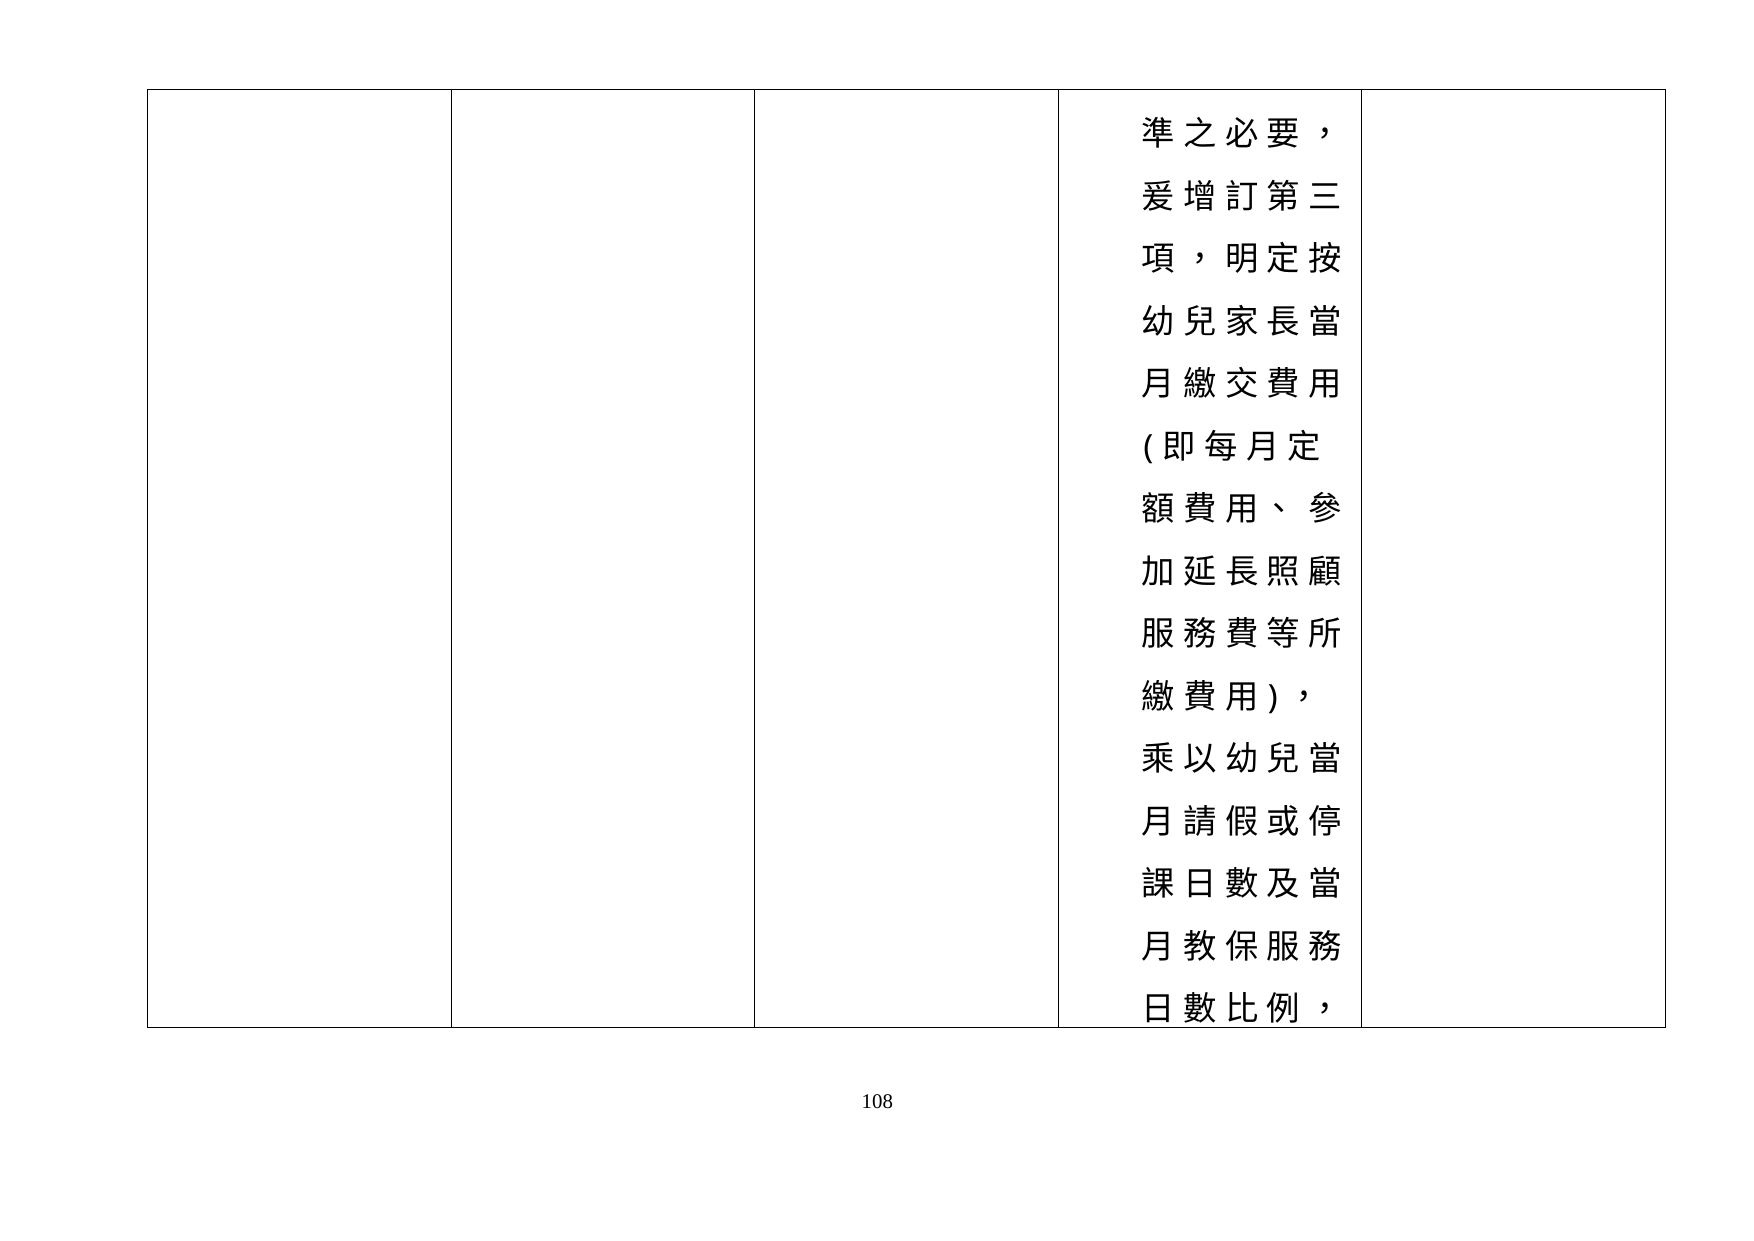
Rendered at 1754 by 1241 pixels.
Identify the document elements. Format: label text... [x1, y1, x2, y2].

table_cell 準之必要，爰增訂第三項，明定按幼兒家長當月繳交費用(即每月定額費用、參加延長照顧服務費等所繳費用)，乘以幼兒當月請假或停課日數及當月教保服務日數比例， [1059, 90, 1361, 1027]
table_cell [148, 90, 451, 1027]
table_cell [755, 90, 1058, 1027]
table_cell [88, 89, 147, 1027]
table_cell [1666, 89, 1683, 1027]
table_cell [452, 90, 754, 1027]
table_cell [1362, 90, 1665, 1027]
